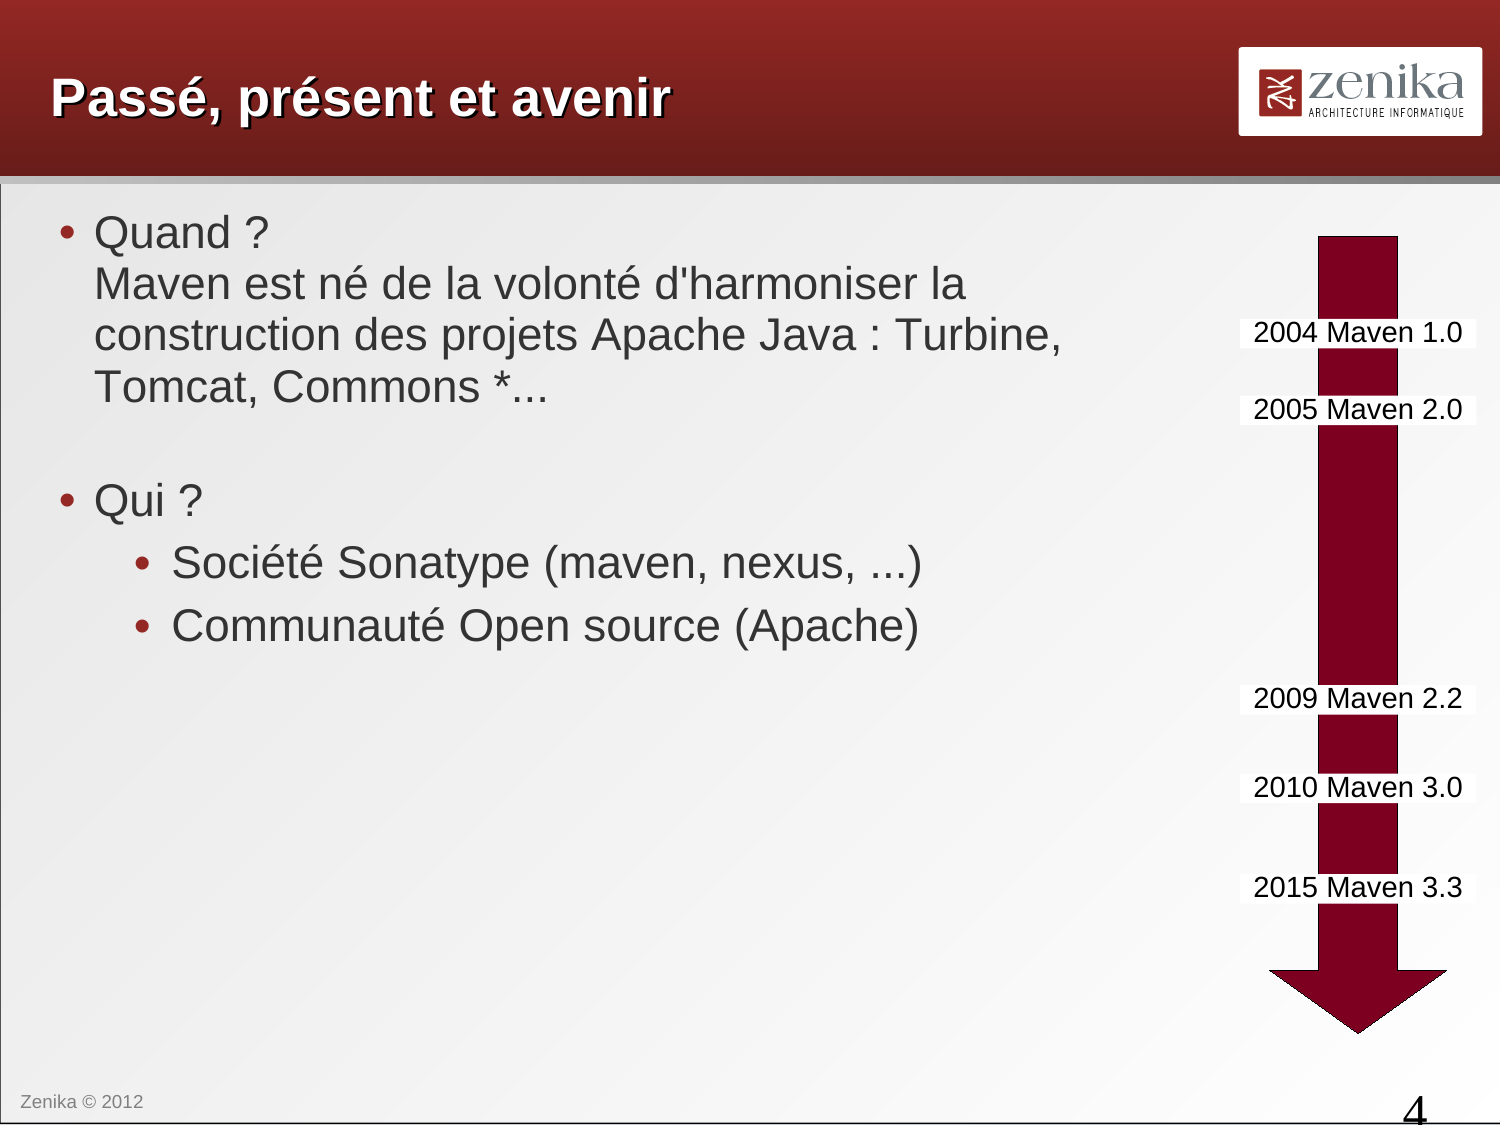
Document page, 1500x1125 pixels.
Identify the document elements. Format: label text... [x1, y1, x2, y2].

text_box 2004 Maven 1.0 [1240, 318, 1477, 349]
text_box 2010 Maven 3.0 [1240, 773, 1477, 804]
text_box 2015 Maven 3.3 [1240, 874, 1477, 904]
text_box 2009 Maven 2.2 [1240, 685, 1477, 715]
text_box [1318, 426, 1398, 685]
list Quand ? Maven est né de la volonté d'harmoniser la construction des projets Apache Java : Turbine, Tomcat, Commons *... Qui ? Société Sonatype (maven, nexus, ...) Communauté Open source (Apache) [59, 206, 1093, 1036]
text_box [1318, 804, 1398, 874]
picture [1257, 58, 1464, 125]
text_box [1318, 715, 1398, 773]
title Passé, présent et avenir [50, 15, 1206, 180]
text_box [1318, 349, 1398, 395]
text_box [1318, 236, 1398, 318]
text_box [1269, 904, 1447, 1034]
text_box 2005 Maven 2.0 [1240, 395, 1477, 426]
